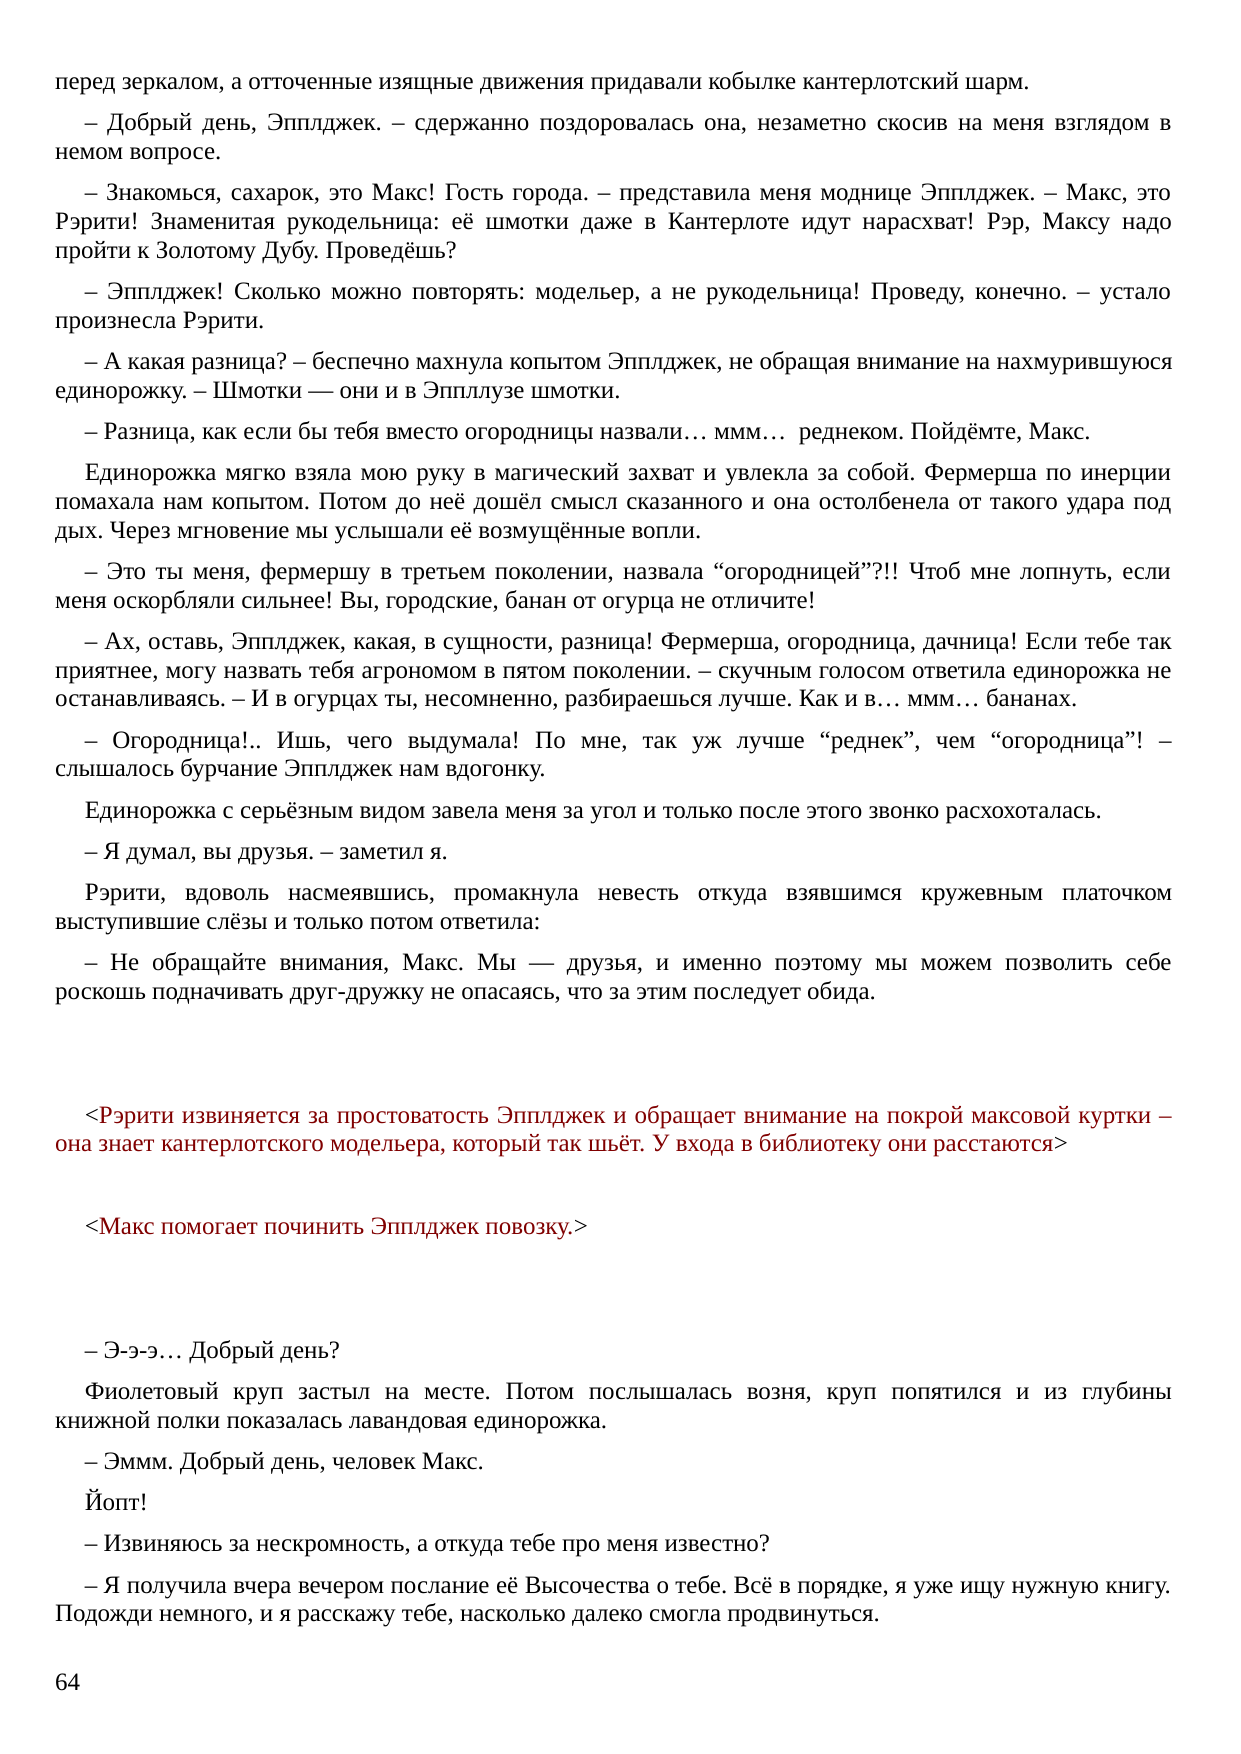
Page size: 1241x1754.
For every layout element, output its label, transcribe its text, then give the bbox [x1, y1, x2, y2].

text – Я получила вчера вечером послание её Высочества о тебе. Всё в порядке, я уже ищу нужную книгу. Подожди немного, и я расскажу тебе, насколько далеко смогла продвинуться. [55, 1570, 1173, 1627]
text Рэрити, вдоволь насмеявшись, промакнула невесть откуда взявшимся кружевным платочком выступившие слёзы и только потом ответила: [55, 877, 1173, 935]
text – Это ты меня, фермершу в третьем поколении, назвала “огородницей”?!! Чтоб мне лопнуть, если меня оскорбляли сильнее! Вы, городские, банан от огурца не отличите! [55, 556, 1173, 613]
text Йопт! [55, 1487, 1173, 1516]
text – Добрый день, Эпплджек. – сдержанно поздоровалась она, незаметно скосив на меня взглядом в немом вопросе. [55, 107, 1173, 165]
text <Рэрити извиняется за простоватость Эпплджек и обращает внимание на покрой максовой куртки – она знает кантерлотского модельера, который так шьёт. У входа в библиотеку они расстаются> [55, 1100, 1173, 1157]
text – А какая разница? – беспечно махнула копытом Эпплджек, не обращая внимание на нахмурившуюся единорожку. – Шмотки — они и в Эппллузе шмотки. [55, 346, 1173, 403]
text – Э-э-э… Добрый день? [55, 1335, 1173, 1363]
text – Эммм. Добрый день, человек Макс. [55, 1446, 1173, 1475]
text – Огородница!.. Ишь, чего выдумала! По мне, так уж лучше “реднек”, чем “огородница”! – слышалось бурчание Эпплджек нам вдогонку. [55, 725, 1173, 782]
text – Не обращайте внимания, Макс. Мы — друзья, и именно поэтому мы можем позволить себе роскошь подначивать друг-дружку не опасаясь, что за этим последует обида. [55, 947, 1173, 1005]
text – Знакомься, сахарок, это Макс! Гость города. – представила меня моднице Эпплджек. – Макс, это Рэрити! Знаменитая рукодельница: её шмотки даже в Кантерлоте идут нарасхват! Рэр, Максу надо пройти к Золотому Дубу. Проведёшь? [55, 177, 1173, 263]
text – Эпплджек! Сколько можно повторять: модельер, а не рукодельница! Проведу, конечно. – устало произнесла Рэрити. [55, 276, 1173, 333]
text – Ах, оставь, Эпплджек, какая, в сущности, разница! Фермерша, огородница, дачница! Если тебе так приятнее, могу назвать тебя агрономом в пятом поколении. – скучным голосом ответила единорожка не останавливаясь. – И в огурцах ты, несомненно, разбираешься лучше. Как и в… ммм… бананах. [55, 626, 1173, 712]
text перед зеркалом, а отточенные изящные движения придавали кобылке кантерлотский шарм. [55, 66, 1173, 95]
text – Извиняюсь за нескромность, а откуда тебе про меня известно? [55, 1528, 1173, 1557]
text – Разница, как если бы тебя вместо огородницы назвали… ммм… реднеком. Пойдёмте, Макс. [55, 416, 1173, 445]
text – Я думал, вы друзья. – заметил я. [55, 836, 1173, 865]
text Единорожка мягко взяла мою руку в магический захват и увлекла за собой. Фермерша по инерции помахала нам копытом. Потом до неё дошёл смысл сказанного и она остолбенела от такого удара под дых. Через мгновение мы услышали её возмущённые вопли. [55, 457, 1173, 543]
text <Макс помогает починить Эпплджек повозку.> [55, 1211, 1173, 1240]
text Единорожка с серьёзным видом завела меня за угол и только после этого звонко расхохоталась. [55, 795, 1173, 823]
text Фиолетовый круп застыл на месте. Потом послышалась возня, круп попятился и из глубины книжной полки показалась лавандовая единорожка. [55, 1376, 1173, 1433]
